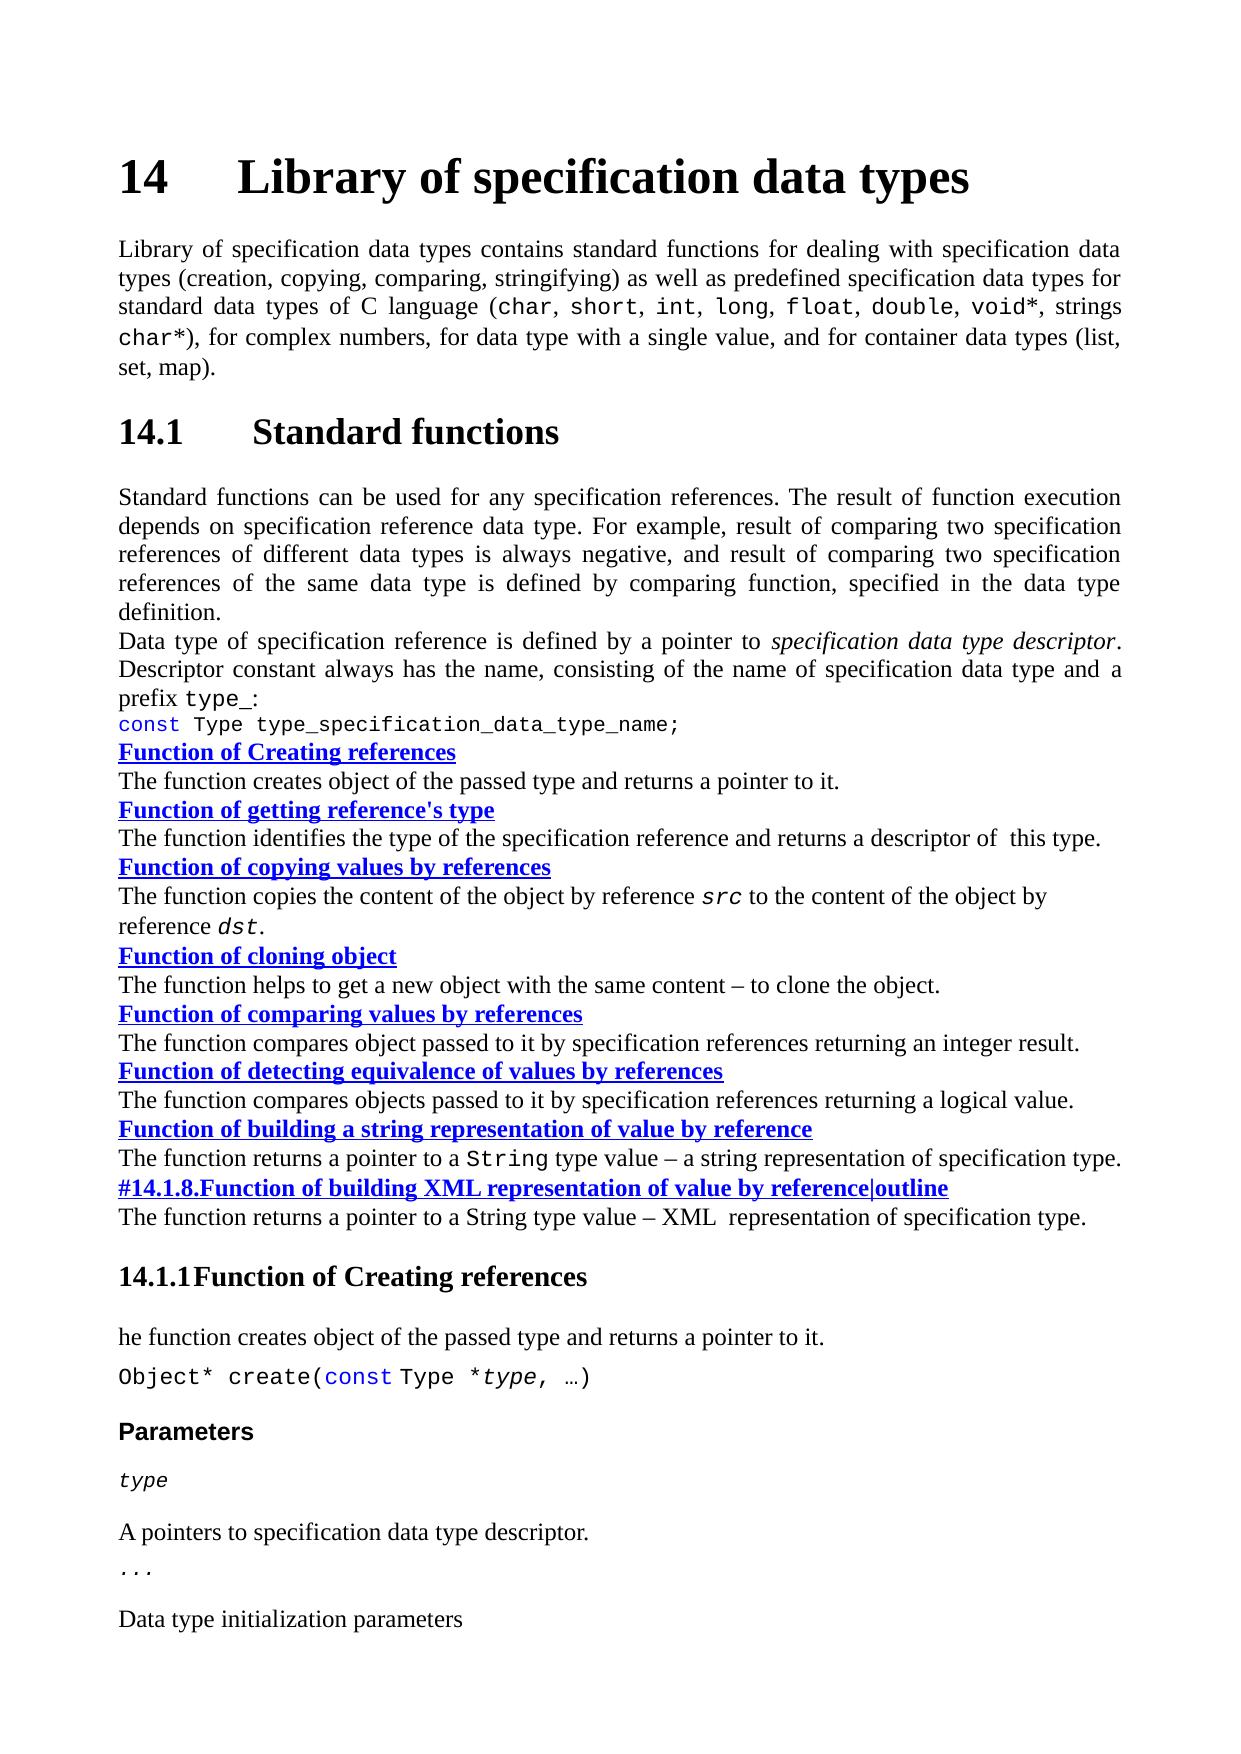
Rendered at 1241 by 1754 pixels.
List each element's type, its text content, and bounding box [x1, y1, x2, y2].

text Function of getting reference's type The function identifies the type of the specification reference and returns a descriptor of this type. [118, 795, 1122, 852]
text Object* create(const Type *type, …) [118, 1361, 1122, 1392]
subtitle Function of Creating references [118, 1259, 1122, 1293]
text Data type of specification reference is defined by a pointer to specification data type descriptor. Descriptor constant always has the name, consisting of the name of specification data type and a prefix type_: [118, 626, 1122, 713]
subtitle Library of specification data types [118, 147, 1122, 205]
text he function creates object of the passed type and returns a pointer to it. [118, 1322, 1122, 1351]
text const Type type_specification_data_type_name; [118, 713, 1122, 737]
text ... [118, 1558, 1122, 1582]
text Function of detecting equivalence of values by references The function compares objects passed to it by specification references returning a logical value. [118, 1056, 1122, 1114]
subtitle Parameters [118, 1417, 1122, 1445]
subtitle Standard functions [118, 410, 1122, 453]
text Standard functions can be used for any specification references. The result of function execution depends on specification reference data type. For example, result of comparing two specification references of different data types is always negative, and result of comparing two specification references of the same data type is defined by comparing function, specified in the data type definition. [118, 482, 1122, 626]
text Library of specification data types contains standard functions for dealing with specification data types (creation, copying, comparing, stringifying) as well as predefined specification data types for standard data types of C language (char, short, int, long, float, double, void*, strings char*), for complex numbers, for data type with a single value, and for container data types (list, set, map). [118, 234, 1122, 381]
text Function of comparing values by references The function compares object passed to it by specification references returning an integer result. [118, 999, 1122, 1056]
text Function of building a string representation of value by reference The function returns a pointer to a String type value – a string representation of specification type. [118, 1114, 1122, 1173]
text type [118, 1470, 1122, 1494]
text Function of cloning object The function helps to get a new object with the same content – to clone the object. [118, 941, 1122, 999]
text #14.1.8.Function of building XML representation of value by reference|outline The function returns a pointer to a String type value – XML representation of specification type. [118, 1173, 1122, 1230]
text Data type initialization parameters [118, 1604, 1122, 1633]
text A pointers to specification data type descriptor. [118, 1517, 1122, 1546]
text Function of copying values by references The function copies the content of the object by reference src to the content of the object by reference dst. [118, 852, 1122, 941]
text Function of Creating references The function creates object of the passed type and returns a pointer to it. [118, 737, 1122, 795]
